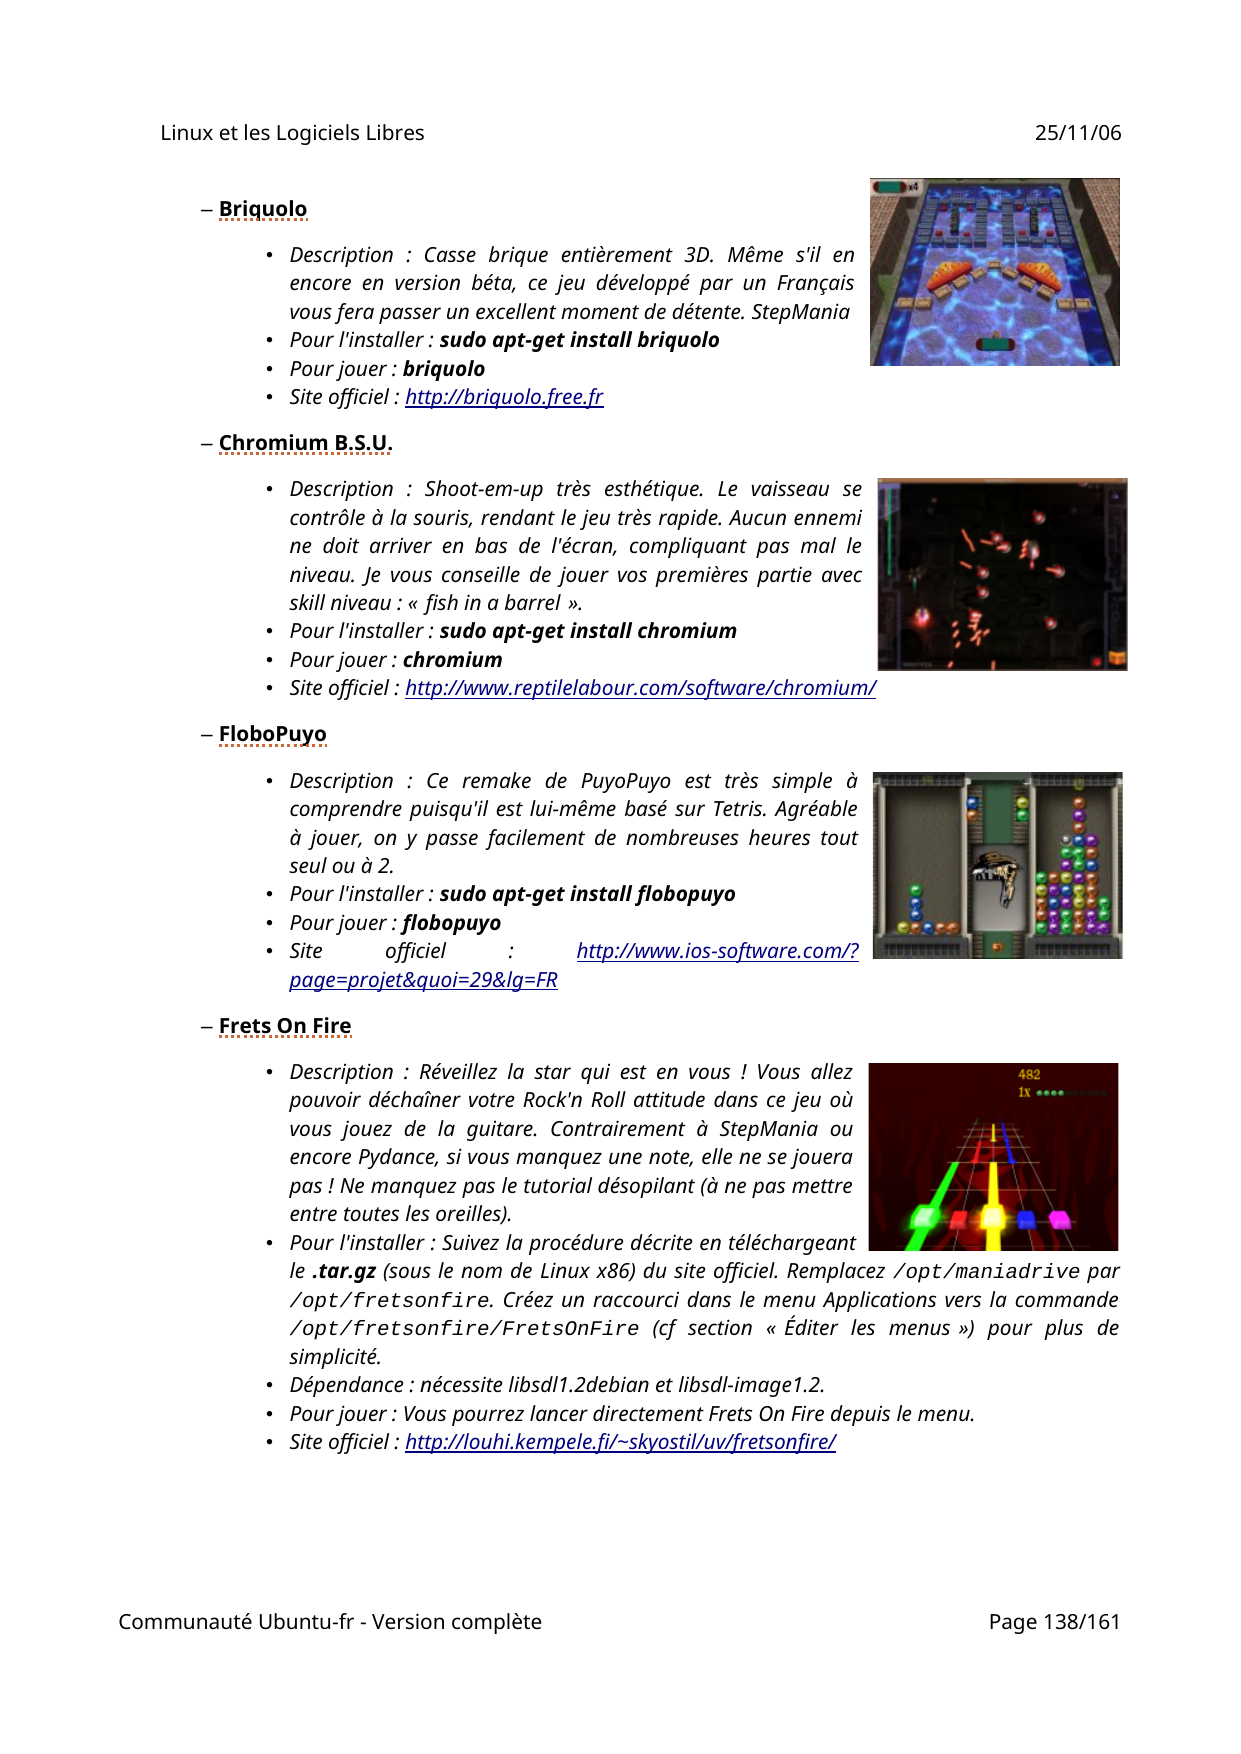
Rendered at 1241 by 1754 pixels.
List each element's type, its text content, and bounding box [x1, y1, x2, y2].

list Pour jouer : briquolo [266, 354, 1122, 382]
subtitle Frets On Fire [201, 1011, 1122, 1039]
list Pour jouer : Vous pourrez lancer directement Frets On Fire depuis le menu. [266, 1399, 1122, 1427]
subtitle Chromium B.S.U. [201, 428, 1122, 457]
list Description : Shoot-em-up très esthétique. Le vaisseau se contrôle à la souris, rendant le jeu très rapide. Aucun ennemi ne doit arriver en bas de l'écran, compliquant pas mal le niveau. Je vous conseille de jouer vos premières partie avec skill niveau : « fish in a barrel ». [266, 474, 1122, 617]
list Description : Ce remake de PuyoPuyo est très simple à comprendre puisqu'il est lui-même basé sur Tetris. Agréable à jouer, on y passe facilement de nombreuses heures tout seul ou à 2. [266, 766, 1122, 879]
list Site officiel : http://briquolo.free.fr [266, 382, 1122, 411]
list Description : Casse brique entièrement 3D. Même s'il en encore en version béta, ce jeu développé par un Français vous fera passer un excellent moment de détente. StepMania [266, 240, 870, 325]
picture [872, 772, 1123, 959]
subtitle Briquolo [201, 194, 870, 222]
subtitle FloboPuyo [201, 719, 1122, 748]
picture [870, 178, 1120, 366]
picture [877, 478, 1128, 671]
list Pour l'installer : sudo apt-get install chromium [266, 617, 877, 645]
list Dépendance : nécessite libsdl1.2debian et libsdl-image1.2. [266, 1370, 1122, 1399]
list Pour jouer : chromium [266, 645, 1122, 673]
list Pour jouer : flobopuyo [266, 908, 872, 936]
list Site officiel : http://www.ios-software.com/?page=projet&quoi=29&lg=FR [266, 936, 1122, 993]
list Site officiel : http://louhi.kempele.fi/~skyostil/uv/fretsonfire/ [266, 1427, 1122, 1456]
list Pour l'installer : Suivez la procédure décrite en téléchargeant le .tar.gz (sous le nom de Linux x86) du site officiel. Remplacez /opt/maniadrive par /opt/fretsonfire. Créez un raccourci dans le menu Applications vers la commande /opt/fretsonfire/FretsOnFire (cf section « Éditer les menus ») pour plus de simplicité. [266, 1228, 1122, 1370]
list Site officiel : http://www.reptilelabour.com/software/chromium/ [266, 673, 1122, 702]
list Description : Réveillez la star qui est en vous ! Vous allez pouvoir déchaîner votre Rock'n Roll attitude dans ce jeu où vous jouez de la guitare. Contrairement à StepMania ou encore Pydance, si vous manquez une note, elle ne se jouera pas ! Ne manquez pas le tutorial désopilant (à ne pas mettre entre toutes les oreilles). [266, 1057, 1122, 1228]
picture [868, 1063, 1119, 1251]
list Pour l'installer : sudo apt-get install flobopuyo [266, 879, 872, 908]
list Pour l'installer : sudo apt-get install briquolo [266, 325, 870, 354]
